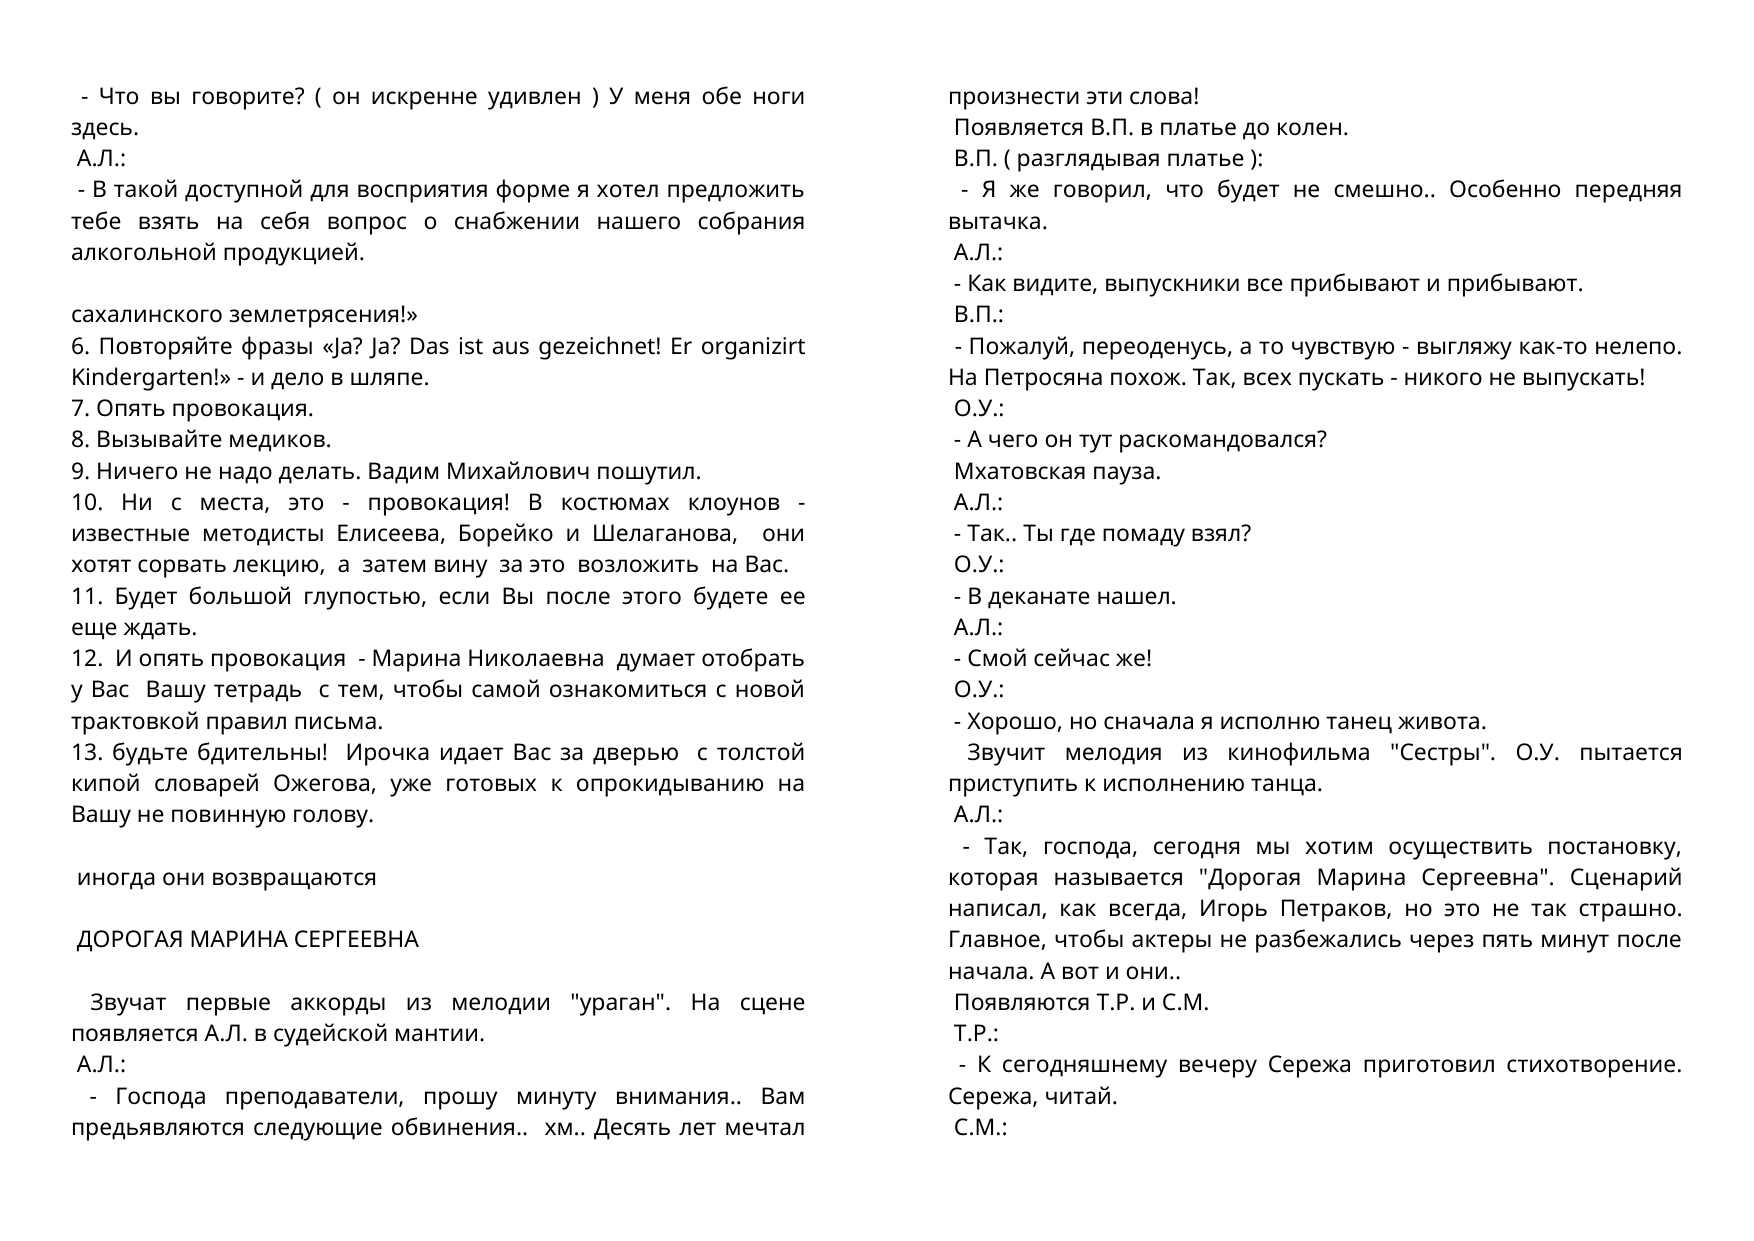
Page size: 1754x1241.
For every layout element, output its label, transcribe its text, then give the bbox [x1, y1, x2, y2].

text О.У.: [948, 548, 1683, 580]
text - Что вы говорите? ( он искренне удивлен ) У меня обе ноги здесь. [71, 80, 806, 142]
text Звучат первые аккорды из мелодии "ураган". На сцене появляется А.Л. в судейской мантии. [71, 986, 806, 1048]
text А.Л.: [948, 611, 1683, 642]
text А.Л.: [948, 798, 1683, 830]
text О.У.: [948, 673, 1683, 705]
text Появляется В.П. в платье до колен. [948, 111, 1683, 142]
text - Господа преподаватели, прошу минуту внимания.. Вам предьявляются следующие обвинения.. хм.. Десять лет мечтал [71, 1080, 806, 1142]
text иногда они возвращаются [71, 861, 806, 892]
text С.М.: [948, 1111, 1683, 1142]
text ДОРОГАЯ МАРИНА СЕРГЕЕВНА [71, 923, 806, 955]
text А.Л.: [71, 1048, 806, 1080]
text - В такой доступной для восприятия форме я хотел предложить тебе взять на себя вопрос о снабжении нашего собрания алкогольной продукцией. [71, 173, 806, 267]
text Т.Р.: [948, 1017, 1683, 1048]
text 6. Повторяйте фразы «Ja? Ja? Das ist aus gezeichnet! Er organizirt Kindergarten!» - и дело в шляпе. [71, 330, 806, 392]
text А.Л.: [948, 486, 1683, 517]
text - Так.. Ты где помаду взял? [948, 517, 1683, 548]
text 11. Будет большой глупостью, если Вы после этого будете ее еще ждать. [71, 580, 806, 642]
text - В деканате нашел. [948, 580, 1683, 611]
text А.Л.: [71, 142, 806, 173]
text - Как видите, выпускники все прибывают и прибывают. [948, 267, 1683, 298]
text 7. Опять провокация. [71, 392, 806, 423]
text 12. И опять провокация - Марина Николаевна думает отобрать у Вас Вашу тетрадь с тем, чтобы самой ознакомиться с новой трактовкой правил письма. [71, 642, 806, 736]
text - Смой сейчас же! [948, 642, 1683, 673]
text произнести эти слова! [948, 80, 1683, 111]
text О.У.: [948, 392, 1683, 423]
text - А чего он тут раскомандовался? [948, 423, 1683, 455]
text В.П.: [948, 298, 1683, 330]
text 10. Ни с места, это - провокация! В костюмах клоунов - известные методисты Елисеева, Борейко и Шелаганова, они хотят сорвать лекцию, а затем вину за это возложить на Вас. [71, 486, 806, 580]
text 13. будьте бдительны! Ирочка идает Вас за дверью с толстой кипой словарей Ожегова, уже готовых к опрокидыванию на Вашу не повинную голову. [71, 736, 806, 830]
text Появляются Т.Р. и С.М. [948, 986, 1683, 1017]
text - Пожалуй, переоденусь, а то чувствую - выгляжу как-то нелепо. На Петросяна похож. Так, всех пускать - никого не выпускать! [948, 330, 1683, 392]
text Мхатовская пауза. [948, 455, 1683, 486]
text 9. Ничего не надо делать. Вадим Михайлович пошутил. [71, 455, 806, 486]
text - Хорошо, но сначала я исполню танец живота. [948, 705, 1683, 736]
text - К сегодняшнему вечеру Сережа приготовил стихотворение. Сережа, читай. [948, 1048, 1683, 1111]
text Звучит мелодия из кинофильма "Сестры". О.У. пытается приступить к исполнению танца. [948, 736, 1683, 798]
text - Так, господа, сегодня мы хотим осуществить постановку, которая называется "Дорогая Марина Сергеевна". Сценарий написал, как всегда, Игорь Петраков, но это не так страшно. Главное, чтобы актеры не разбежались через пять минут после начала. А вот и они.. [948, 830, 1683, 986]
text 8. Вызывайте медиков. [71, 423, 806, 455]
text А.Л.: [948, 236, 1683, 267]
text В.П. ( разглядывая платье ): [948, 142, 1683, 173]
text сахалинского землетрясения!» [71, 298, 806, 330]
text - Я же говорил, что будет не смешно.. Особенно передняя вытачка. [948, 173, 1683, 236]
